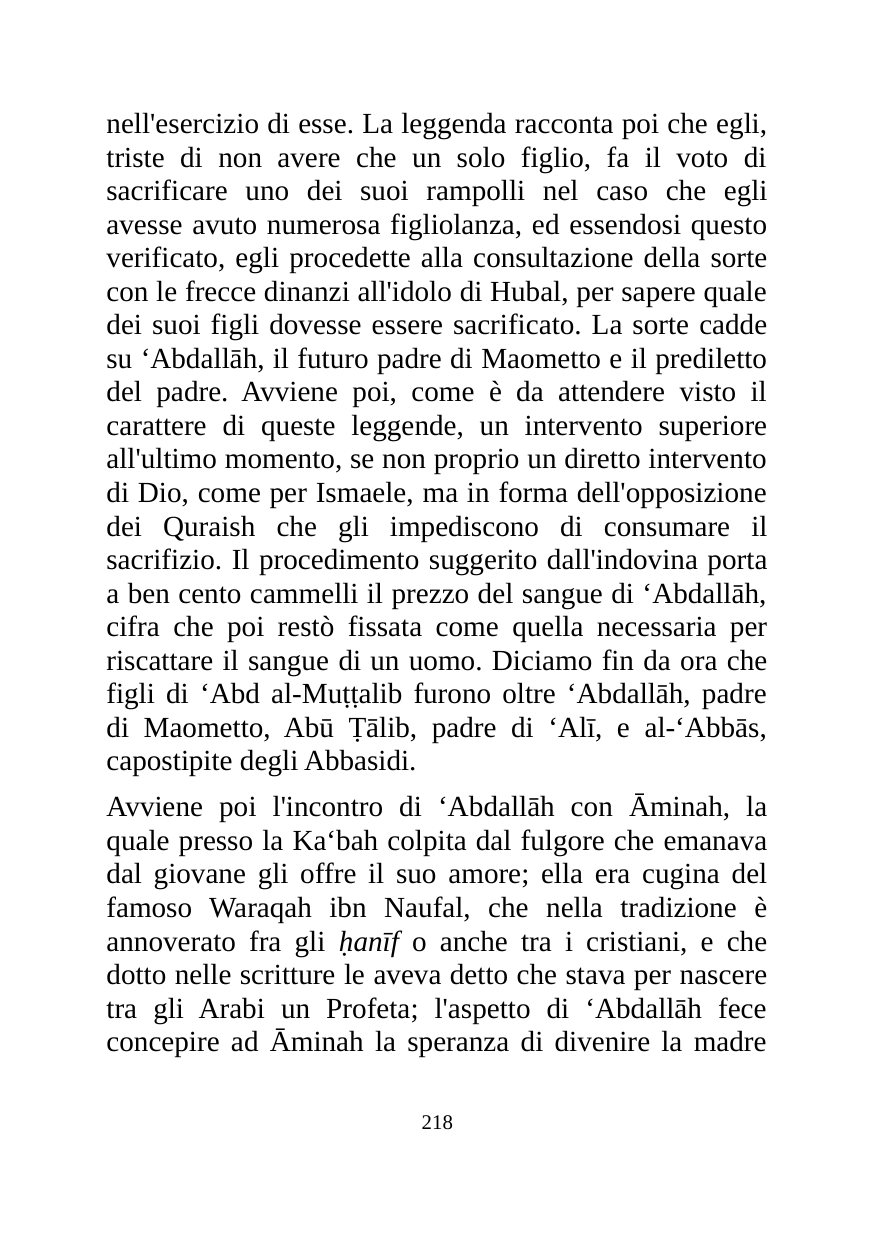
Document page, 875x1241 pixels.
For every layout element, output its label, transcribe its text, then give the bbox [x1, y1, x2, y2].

text nell'esercizio di esse. La leggenda racconta poi che egli, triste di non avere che un solo figlio, fa il voto di sacrificare uno dei suoi rampolli nel caso che egli avesse avuto numerosa figliolanza, ed essendosi questo verificato, egli procedette alla consultazione della sorte con le frecce dinanzi all'idolo di Hubal, per sapere quale dei suoi figli dovesse essere sacrificato. La sorte cadde su ‘Abdallāh, il futuro padre di Maometto e il prediletto del padre. Avviene poi, come è da attendere visto il carattere di queste leggende, un intervento superiore all'ultimo momento, se non proprio un diretto intervento di Dio, come per Ismaele, ma in forma dell'opposizione dei Quraish che gli impediscono di consumare il sacrifizio. Il procedimento suggerito dall'indovina porta a ben cento cammelli il prezzo del sangue di ‘Abdallāh, cifra che poi restò fissata come quella necessaria per riscattare il sangue di un uomo. Diciamo fin da ora che figli di ‘Abd al-Muṭṭalib furono oltre ‘Abdallāh, padre di Maometto, Abū Ṭālib, padre di ‘Alī, e al-‘Abbās, capostipite degli Abbasidi. [106, 106, 768, 777]
text Avviene poi l'incontro di ‘Abdallāh con Āminah, la quale presso la Ka‘bah colpita dal fulgore che emanava dal giovane gli offre il suo amore; ella era cugina del famoso Waraqah ibn Naufal, che nella tradizione è annoverato fra gli ḥanīf o anche tra i cristiani, e che dotto nelle scritture le aveva detto che stava per nascere tra gli Arabi un Profeta; l'aspetto di ‘Abdallāh fece concepire ad Āminah la speranza di divenire la madre [106, 789, 768, 1058]
